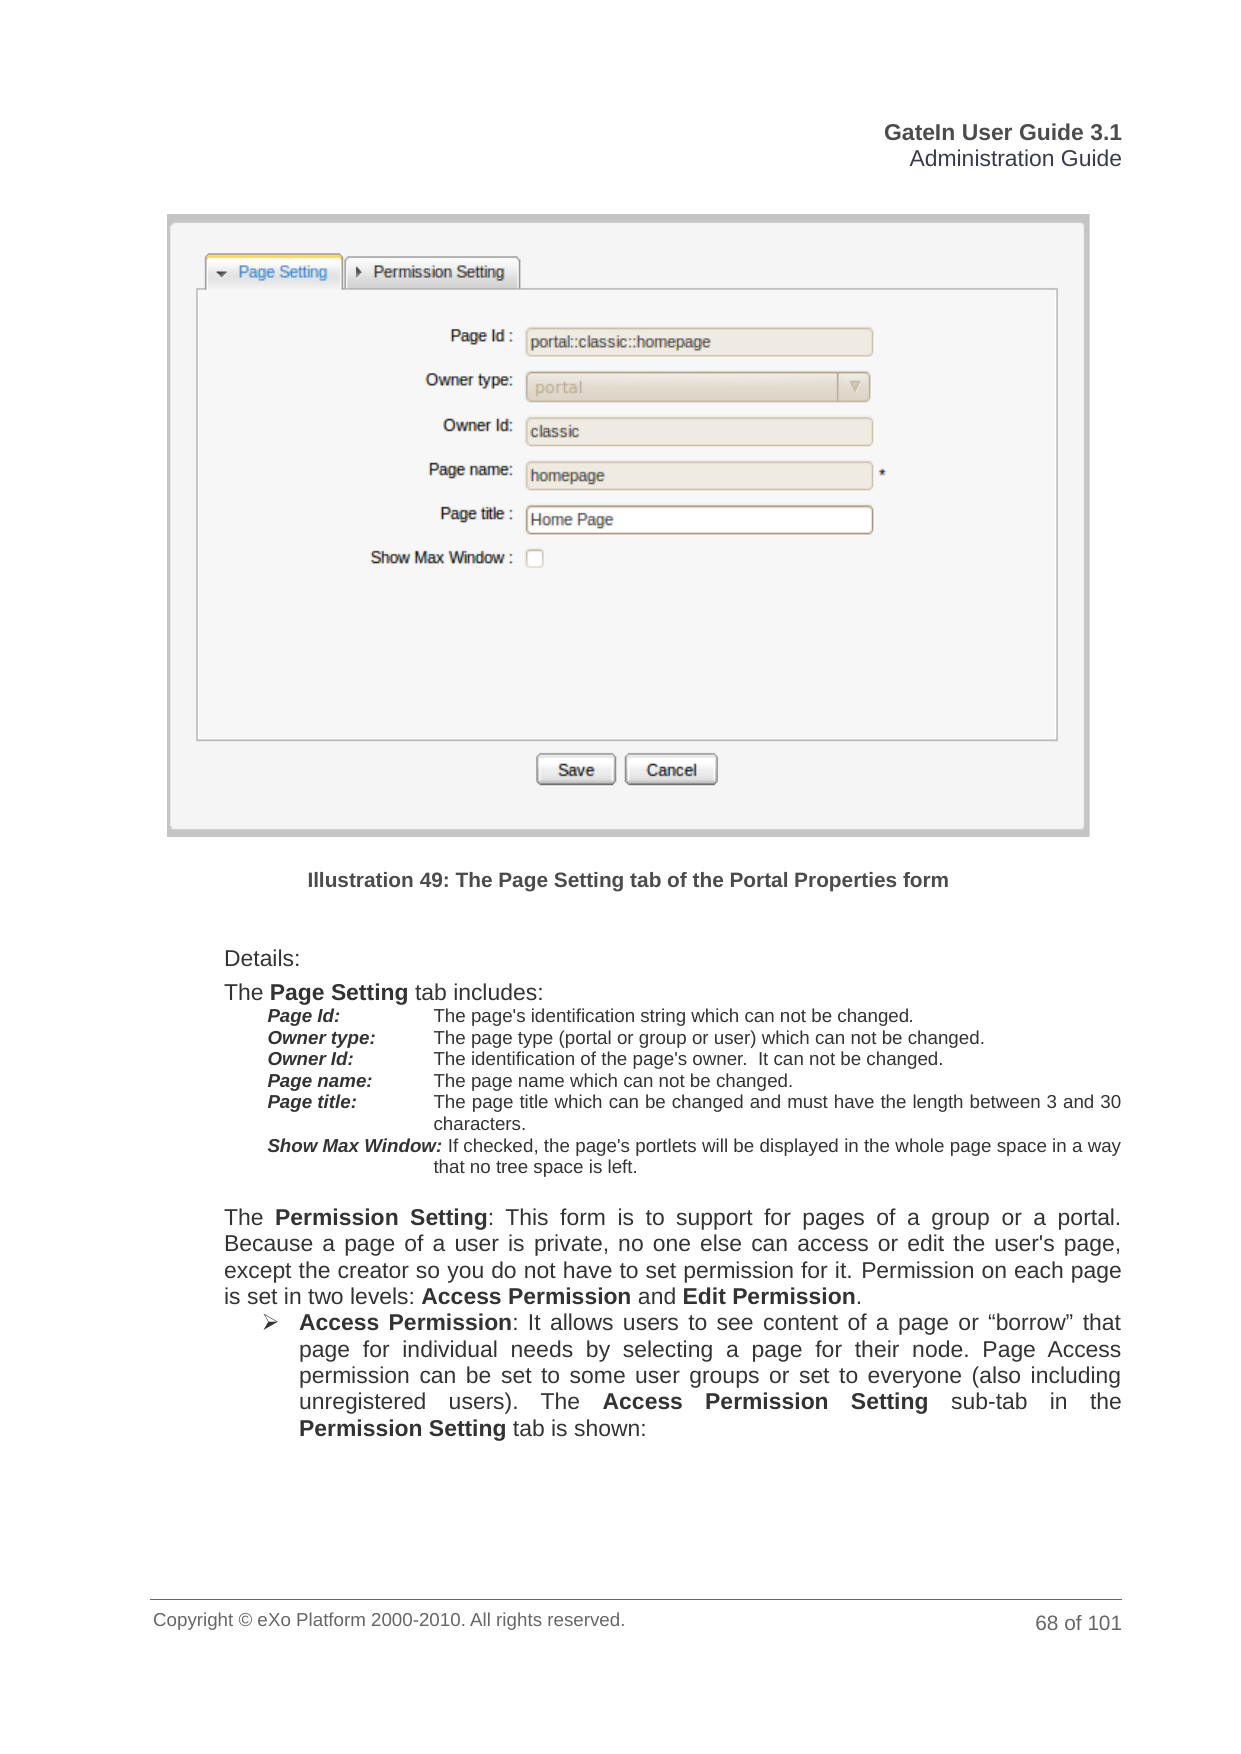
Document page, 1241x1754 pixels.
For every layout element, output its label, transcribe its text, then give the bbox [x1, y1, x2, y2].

text Page name: The page name which can not be changed. [267, 1070, 1122, 1091]
text Show Max Window: If checked, the page's portlets will be displayed in the whole page space in a way that no tree space is left. [267, 1134, 1122, 1177]
text The Page Setting tab includes: [224, 979, 1122, 1005]
text Page Id: The page's identification string which can not be changed. [267, 1005, 1122, 1027]
text The Permission Setting: This form is to support for pages of a group or a portal. Because a page of a user is private, no one else can access or edit the user's page, except the creator so you do not have to set permission for it. Permission on each page is set in two levels: Access Permission and Edit Permission. [224, 1204, 1122, 1309]
list Access Permission: It allows users to see content of a page or “borrow” that page for individual needs by selecting a page for their node. Page Access permission can be set to some user groups or set to everyone (also including unregistered users). The Access Permission Setting sub-tab in the Permission Setting tab is shown: [261, 1309, 1122, 1441]
text Page title: The page title which can be changed and must have the length between 3 and 30 characters. [267, 1091, 1122, 1134]
text Owner type: The page type (portal or group or user) which can not be changed. [267, 1027, 1122, 1048]
text Owner Id: The identification of the page's owner. It can not be changed. [267, 1048, 1122, 1070]
text Details: [167, 837, 1122, 971]
picture [167, 214, 1090, 837]
text Illustration 49: The Page Setting tab of the Portal Properties form [167, 837, 1090, 892]
